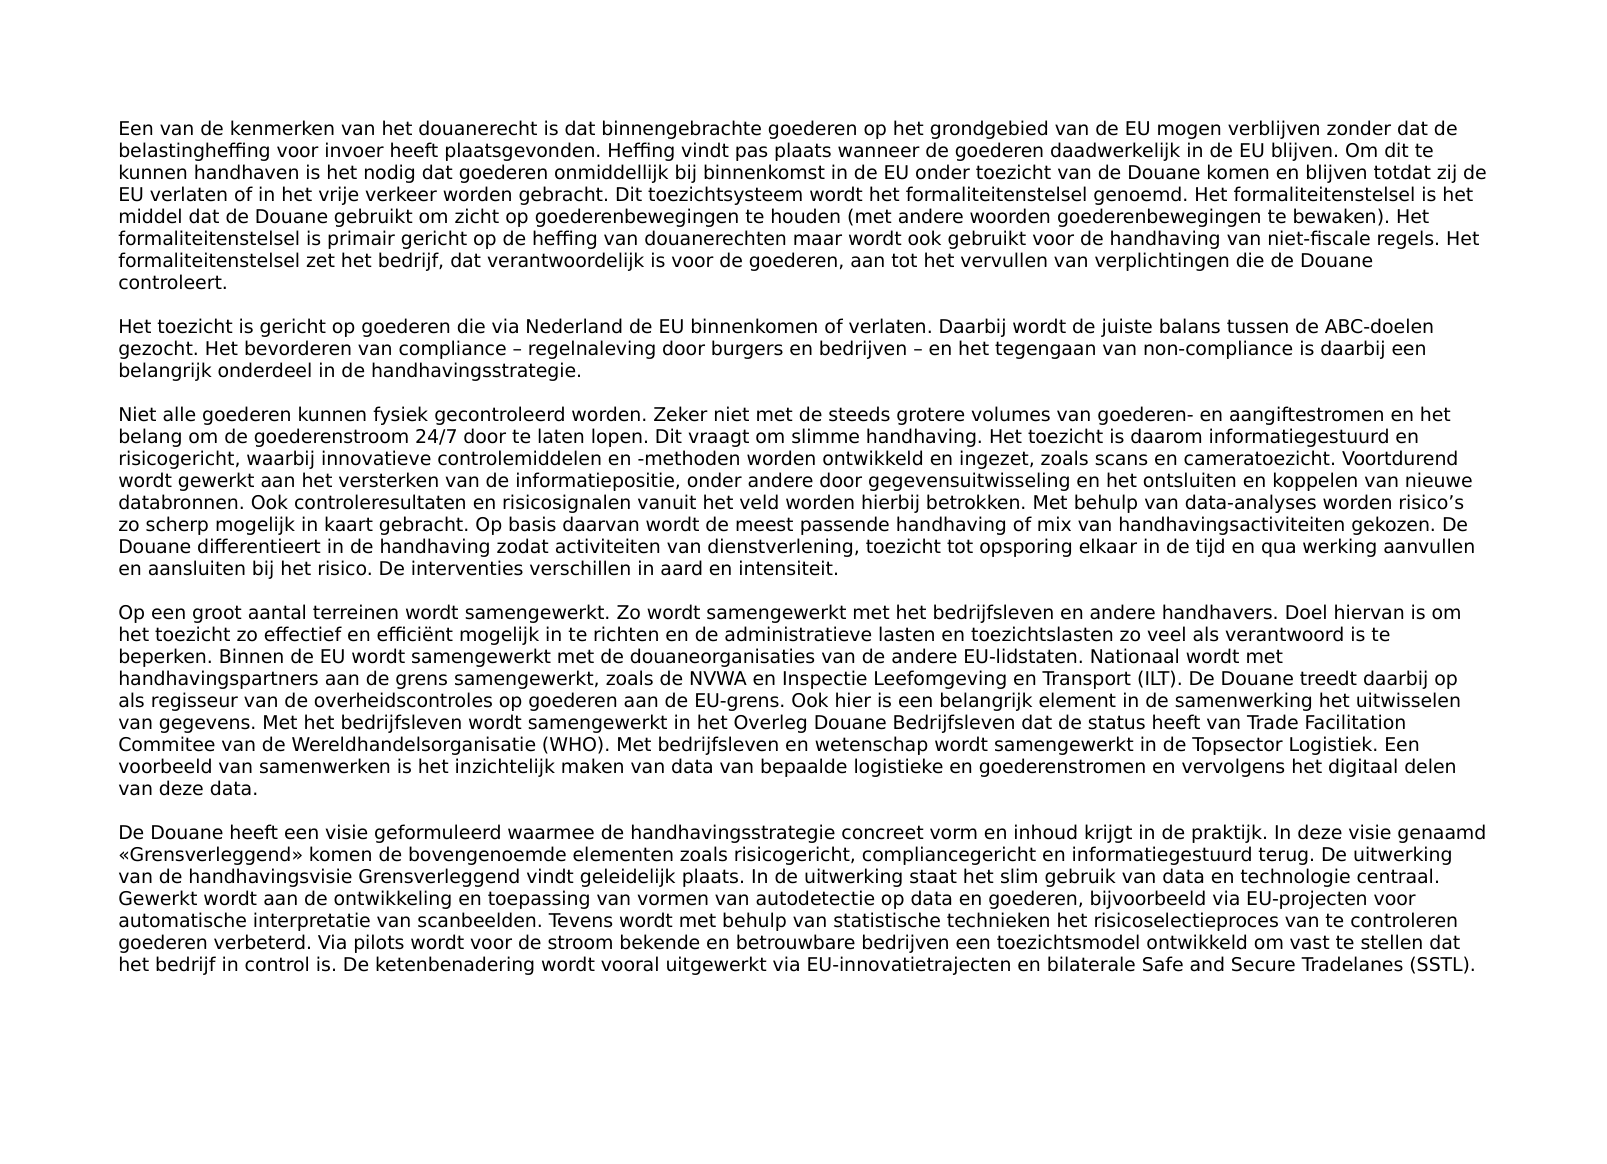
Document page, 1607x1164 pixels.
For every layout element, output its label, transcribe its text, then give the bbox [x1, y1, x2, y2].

text Een van de kenmerken van het douanerecht is dat binnengebrachte goederen op het grondgebied van de EU mogen verblijven zonder dat de belastingheffing voor invoer heeft plaatsgevonden. Heffing vindt pas plaats wanneer de goederen daadwerkelijk in de EU blijven. Om dit te kunnen handhaven is het nodig dat goederen onmiddellijk bij binnenkomst in de EU onder toezicht van de Douane komen en blijven totdat zij de EU verlaten of in het vrije verkeer worden gebracht. Dit toezichtsysteem wordt het formaliteitenstelsel genoemd. Het formaliteitenstelsel is het middel dat de Douane gebruikt om zicht op goederenbewegingen te houden (met andere woorden goederenbewegingen te bewaken). Het formaliteitenstelsel is primair gericht op de heffing van douanerechten maar wordt ook gebruikt voor de handhaving van niet-fiscale regels. Het formaliteitenstelsel zet het bedrijf, dat verantwoordelijk is voor de goederen, aan tot het vervullen van verplichtingen die de Douane controleert. [118, 118, 1488, 294]
text Op een groot aantal terreinen wordt samengewerkt. Zo wordt samengewerkt met het bedrijfsleven en andere handhavers. Doel hiervan is om het toezicht zo effectief en efficiënt mogelijk in te richten en de administratieve lasten en toezichtslasten zo veel als verantwoord is te beperken. Binnen de EU wordt samengewerkt met de douaneorganisaties van de andere EU-lidstaten. Nationaal wordt met handhavingspartners aan de grens samengewerkt, zoals de NVWA en Inspectie Leefomgeving en Transport (ILT). De Douane treedt daarbij op als regisseur van de overheidscontroles op goederen aan de EU-grens. Ook hier is een belangrijk element in de samenwerking het uitwisselen van gegevens. Met het bedrijfsleven wordt samengewerkt in het Overleg Douane Bedrijfsleven dat de status heeft van Trade Facilitation Commitee van de Wereldhandelsorganisatie (WHO). Met bedrijfsleven en wetenschap wordt samengewerkt in de Topsector Logistiek. Een voorbeeld van samenwerken is het inzichtelijk maken van data van bepaalde logistieke en goederenstromen en vervolgens het digitaal delen van deze data. [118, 602, 1488, 800]
text Het toezicht is gericht op goederen die via Nederland de EU binnenkomen of verlaten. Daarbij wordt de juiste balans tussen de ABC-doelen gezocht. Het bevorderen van compliance – regelnaleving door burgers en bedrijven – en het tegengaan van non-compliance is daarbij een belangrijk onderdeel in de handhavingsstrategie. [118, 316, 1488, 382]
text De Douane heeft een visie geformuleerd waarmee de handhavingsstrategie concreet vorm en inhoud krijgt in de praktijk. In deze visie genaamd «Grensverleggend» komen de bovengenoemde elementen zoals risicogericht, compliancegericht en informatiegestuurd terug. De uitwerking van de handhavingsvisie Grensverleggend vindt geleidelijk plaats. In de uitwerking staat het slim gebruik van data en technologie centraal. Gewerkt wordt aan de ontwikkeling en toepassing van vormen van autodetectie op data en goederen, bijvoorbeeld via EU-projecten voor automatische interpretatie van scanbeelden. Tevens wordt met behulp van statistische technieken het risicoselectieproces van te controleren goederen verbeterd. Via pilots wordt voor de stroom bekende en betrouwbare bedrijven een toezichtsmodel ontwikkeld om vast te stellen dat het bedrijf in control is. De ketenbenadering wordt vooral uitgewerkt via EU-innovatietrajecten en bilaterale Safe and Secure Tradelanes (SSTL). [118, 822, 1488, 976]
text Niet alle goederen kunnen fysiek gecontroleerd worden. Zeker niet met de steeds grotere volumes van goederen- en aangiftestromen en het belang om de goederenstroom 24/7 door te laten lopen. Dit vraagt om slimme handhaving. Het toezicht is daarom informatiegestuurd en risicogericht, waarbij innovatieve controlemiddelen en -methoden worden ontwikkeld en ingezet, zoals scans en cameratoezicht. Voortdurend wordt gewerkt aan het versterken van de informatiepositie, onder andere door gegevensuitwisseling en het ontsluiten en koppelen van nieuwe databronnen. Ook controleresultaten en risicosignalen vanuit het veld worden hierbij betrokken. Met behulp van data-analyses worden risico’s zo scherp mogelijk in kaart gebracht. Op basis daarvan wordt de meest passende handhaving of mix van handhavingsactiviteiten gekozen. De Douane differentieert in de handhaving zodat activiteiten van dienstverlening, toezicht tot opsporing elkaar in de tijd en qua werking aanvullen en aansluiten bij het risico. De interventies verschillen in aard en intensiteit. [118, 404, 1488, 580]
